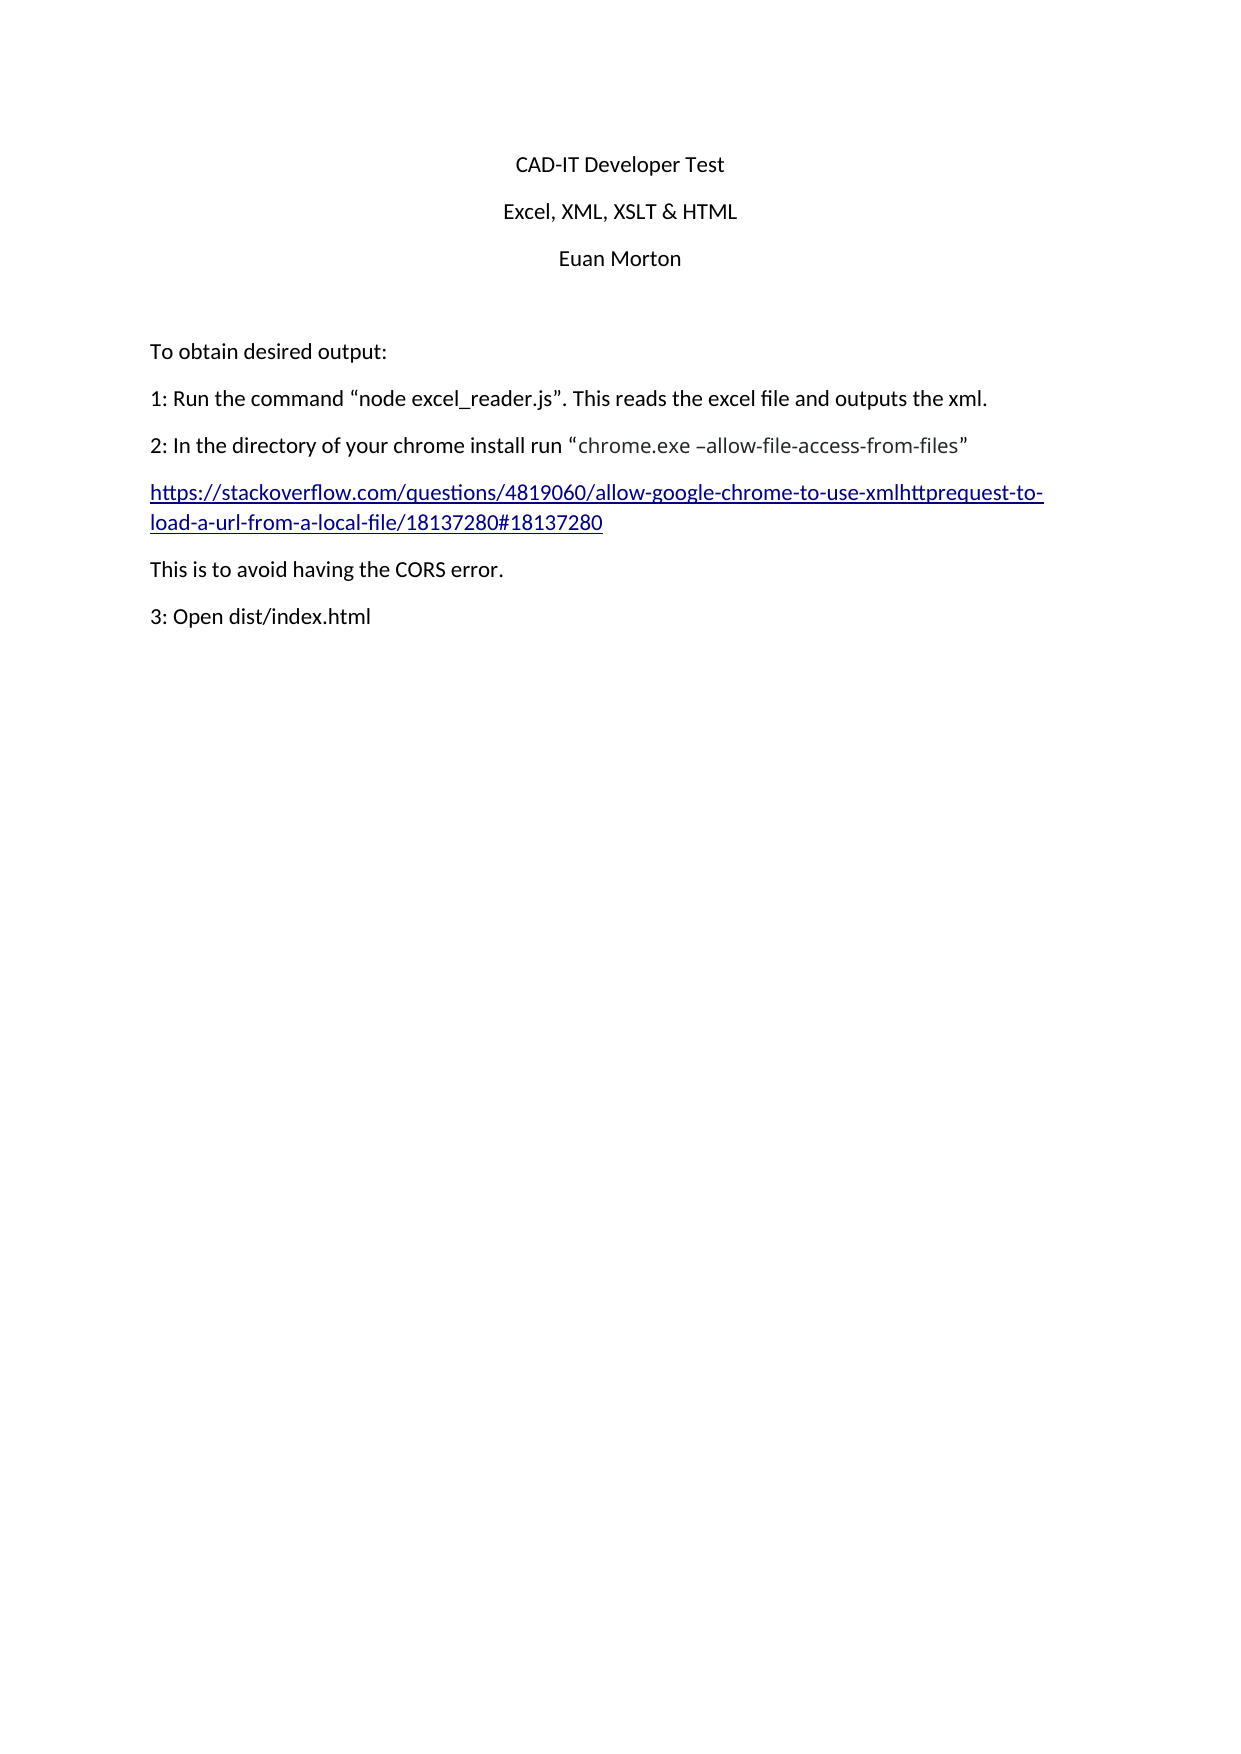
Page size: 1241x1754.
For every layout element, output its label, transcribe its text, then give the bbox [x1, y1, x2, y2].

text 3: Open dist/index.html [150, 602, 1090, 630]
text Excel, XML, XSLT & HTML [150, 197, 1090, 225]
text 2: In the directory of your chrome install run “chrome.exe –allow-file-access-from-files” [150, 431, 1090, 459]
text Euan Morton [150, 244, 1090, 272]
text https://stackoverflow.com/questions/4819060/allow-google-chrome-to-use-xmlhttprequest-to-load-a-url-from-a-local-file/18137280#18137280 [150, 478, 1090, 537]
text To obtain desired output: [150, 337, 1090, 366]
text CAD-IT Developer Test [150, 150, 1090, 178]
text 1: Run the command “node excel_reader.js”. This reads the excel file and outputs the xml. [150, 384, 1090, 412]
text This is to avoid having the CORS error. [150, 555, 1090, 583]
